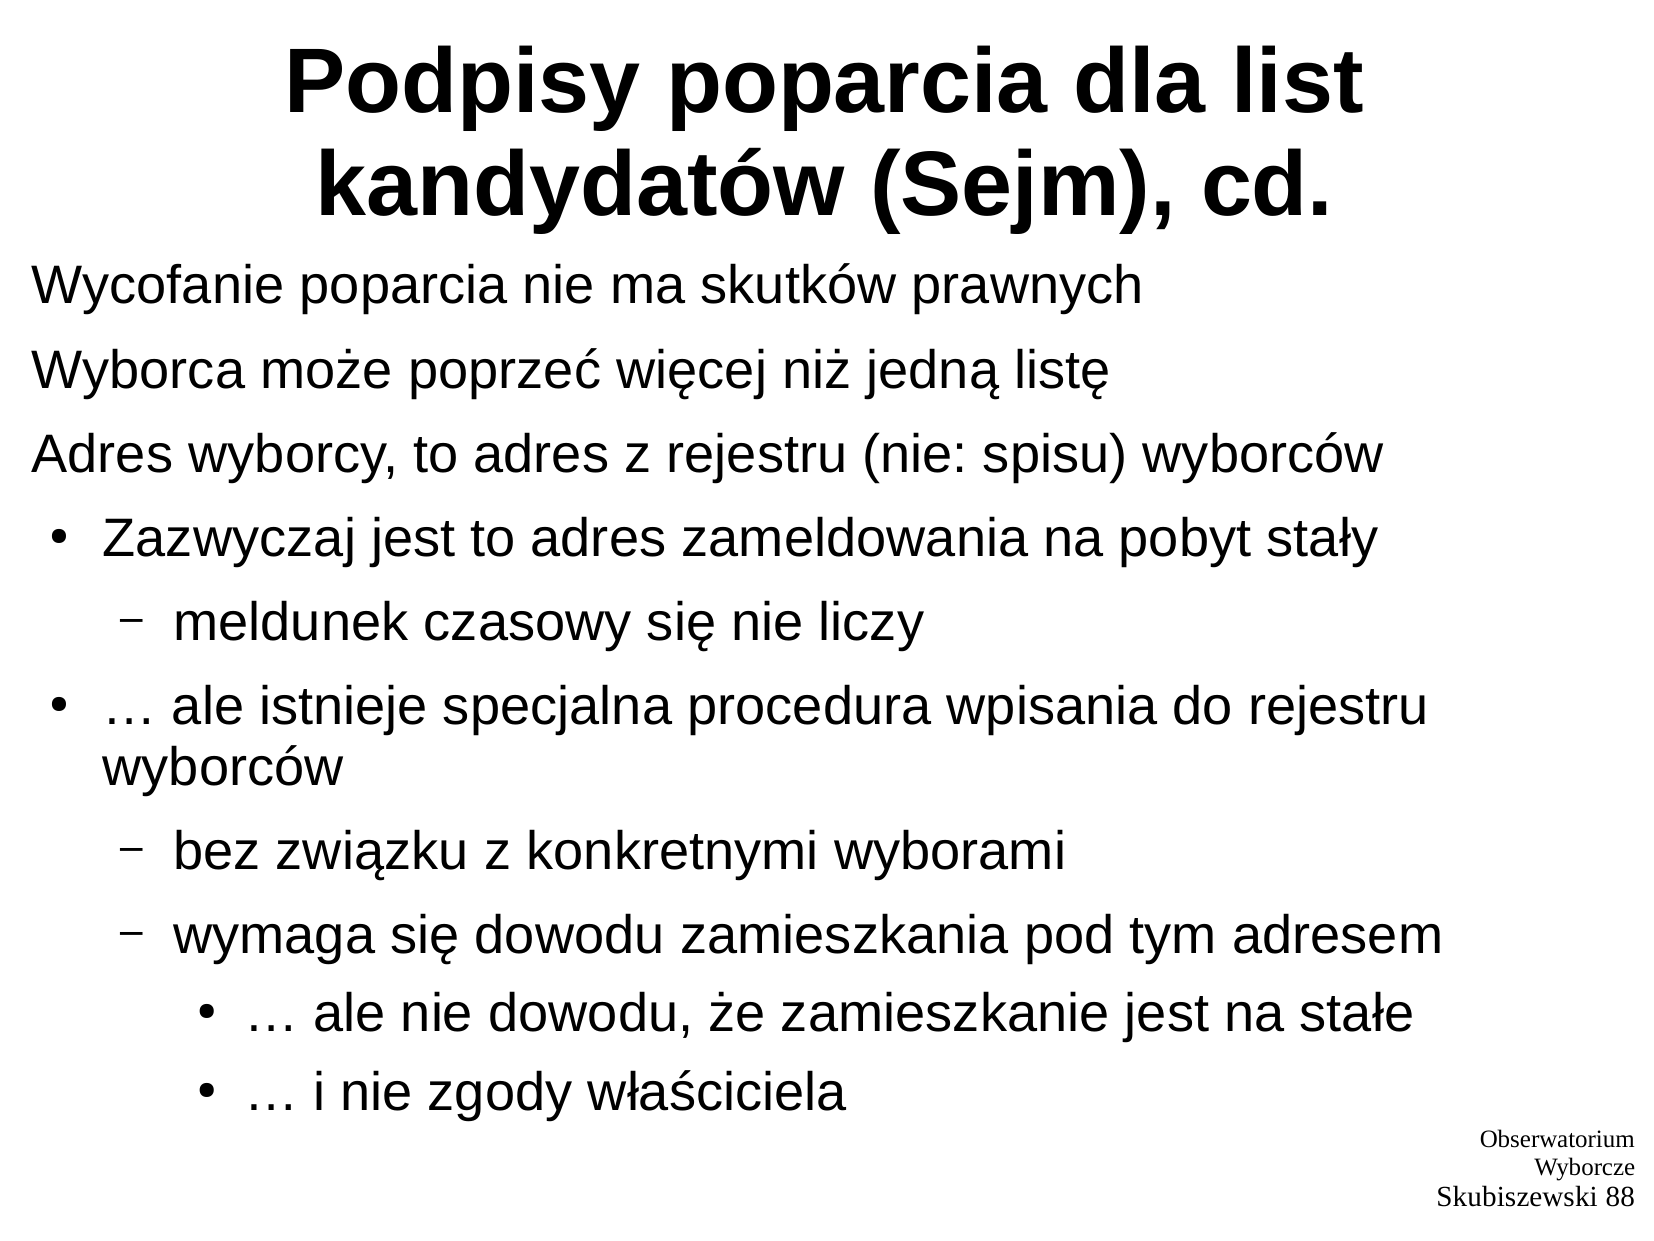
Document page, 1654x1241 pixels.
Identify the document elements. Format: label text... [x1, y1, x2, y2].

list Wycofanie poparcia nie ma skutków prawnych Wyborca może poprzeć więcej niż jedną listę Adres wyborcy, to adres z rejestru (nie: spisu) wyborców Zazwyczaj jest to adres zameldowania na pobyt stały meldunek czasowy się nie liczy … ale istnieje specjalna procedura wpisania do rejestru wyborców bez związku z konkretnymi wyborami wymaga się dowodu zamieszkania pod tym adresem … ale nie dowodu, że zamieszkanie jest na stałe … i nie zgody właściciela [31, 255, 1622, 1231]
title Podpisy poparcia dla list kandydatów (Sejm), cd. [15, 30, 1636, 271]
